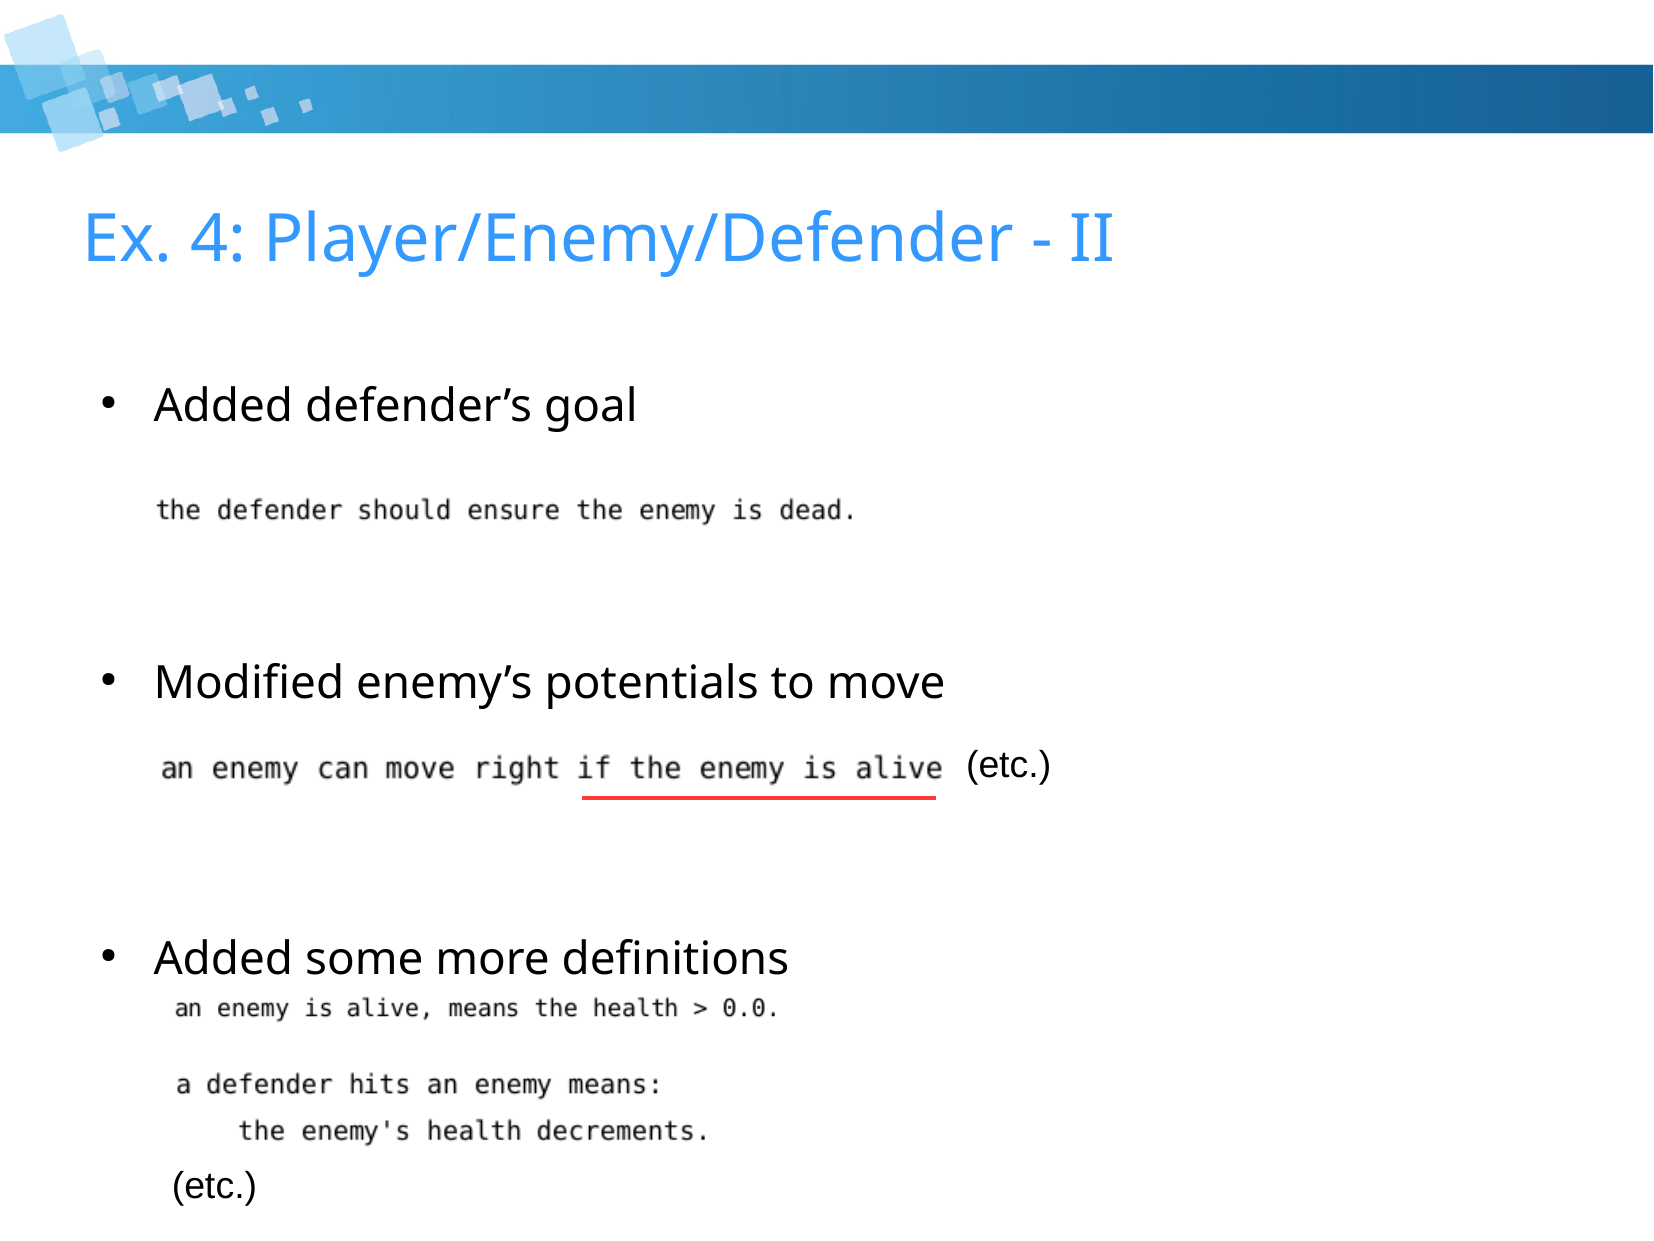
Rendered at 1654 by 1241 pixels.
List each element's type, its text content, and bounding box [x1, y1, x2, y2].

list Added defender’s goal Modified enemy’s potentials to move Added some more definitions [82, 372, 1051, 1093]
text_box (etc.) [951, 736, 1067, 794]
picture [0, 0, 1653, 1238]
text_box (etc.) [157, 1157, 273, 1214]
title Ex. 4: Player/Enemy/Defender - II [82, 132, 1571, 340]
